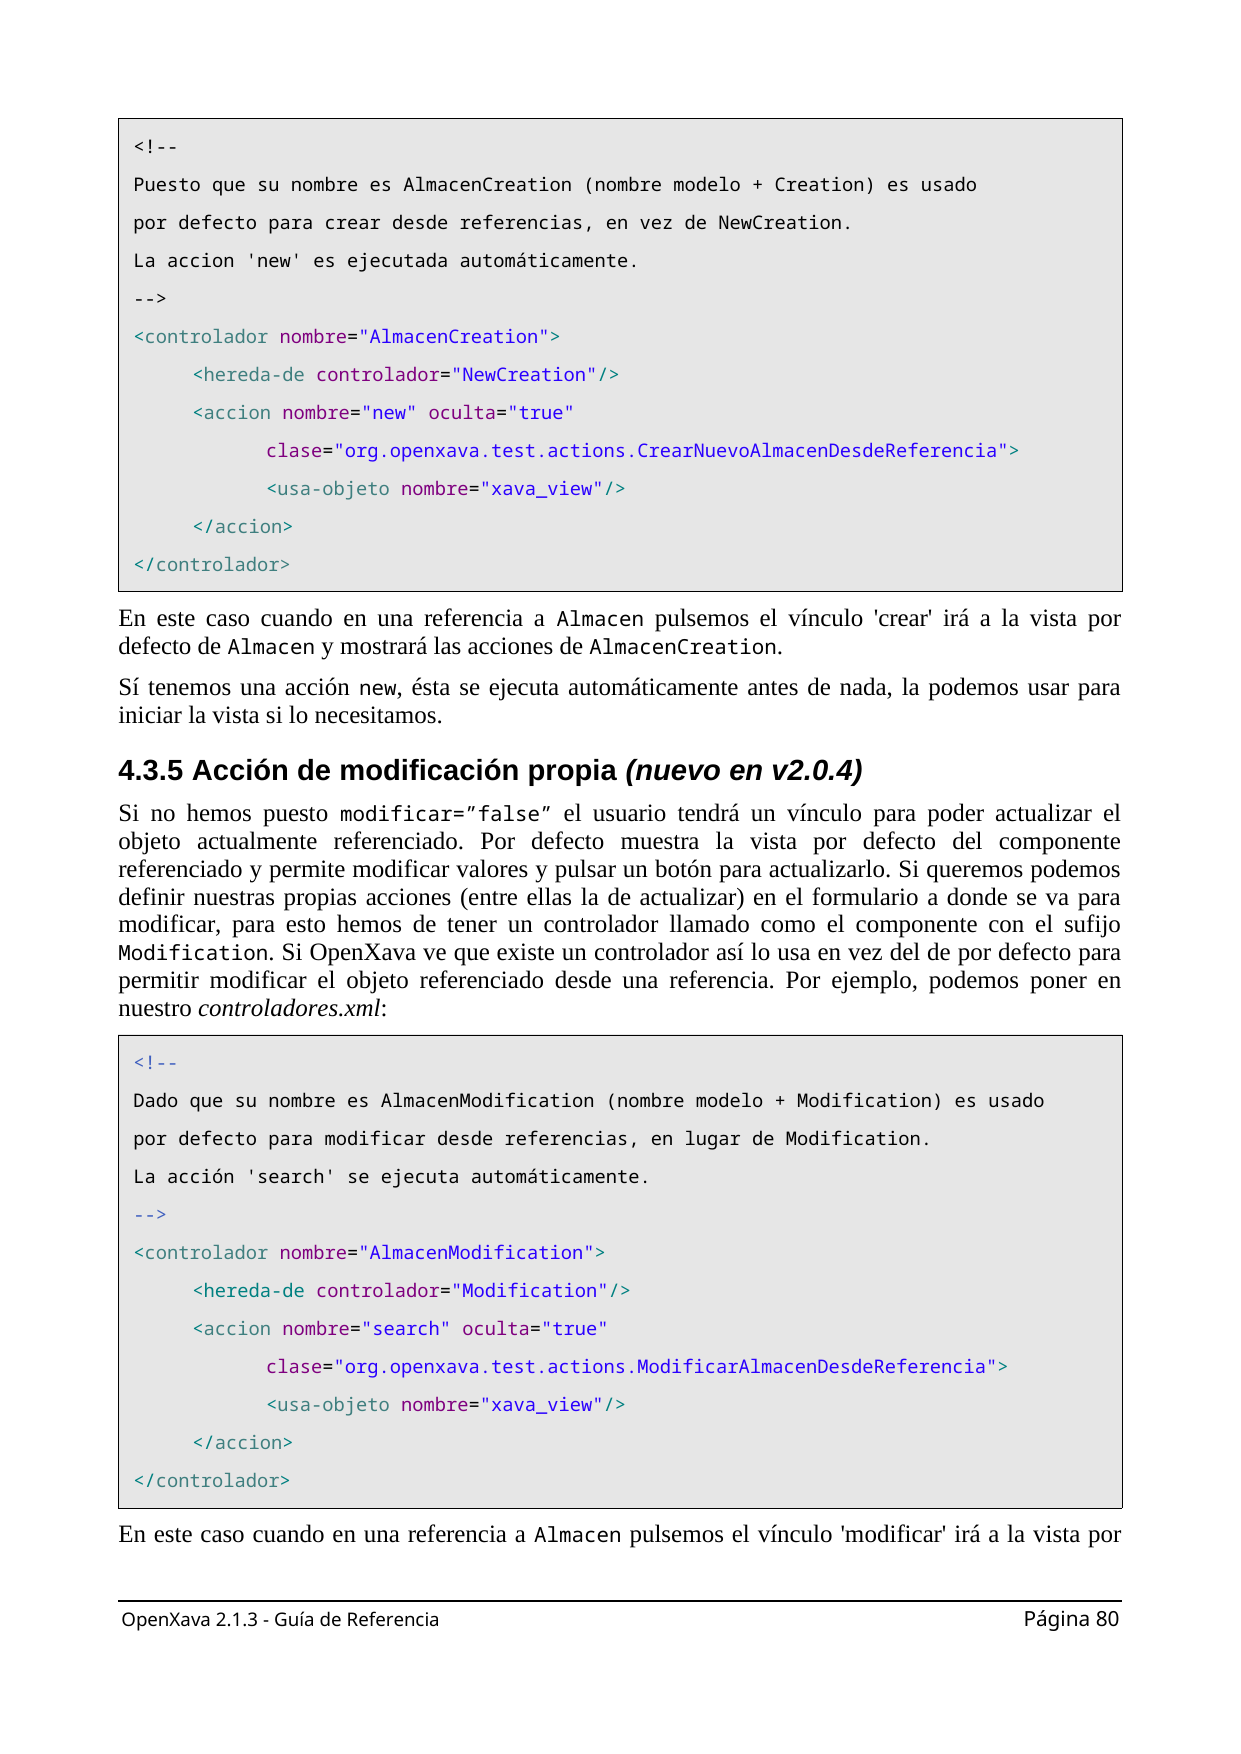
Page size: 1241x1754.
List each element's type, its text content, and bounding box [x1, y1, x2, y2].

text <usa-objeto nombre="xava_view"/> [119, 460, 1122, 498]
text por defecto para crear desde referencias, en vez de NewCreation. [119, 194, 1122, 232]
text Dado que su nombre es AlmacenModification (nombre modelo + Modification) es usado [119, 1072, 1122, 1111]
text clase="org.openxava.test.actions.CrearNuevoAlmacenDesdeReferencia"> [119, 422, 1122, 460]
text por defecto para modificar desde referencias, en lugar de Modification. [119, 1111, 1122, 1148]
text Sí tenemos una acción new, ésta se ejecuta automáticamente antes de nada, la podemos usar para iniciar la vista si lo necesitamos. [118, 673, 1122, 729]
text Si no hemos puesto modificar=”false” el usuario tendrá un vínculo para poder actualizar el objeto actualmente referenciado. Por defecto muestra la vista por defecto del componente referenciado y permite modificar valores y pulsar un botón para actualizarlo. Si queremos podemos definir nuestras propias acciones (entre ellas la de actualizar) en el formulario a donde se va para modificar, para esto hemos de tener un controlador llamado como el componente con el sufijo Modification. Si OpenXava ve que existe un controlador así lo usa en vez del de por defecto para permitir modificar el objeto referenciado desde una referencia. Por ejemplo, podemos poner en nuestro controladores.xml: [118, 799, 1122, 1022]
text <usa-objeto nombre="xava_view"/> [119, 1377, 1122, 1415]
text </controlador> [119, 536, 1122, 591]
text </accion> [119, 498, 1122, 536]
subtitle Acción de modificación propia (nuevo en v2.0.4) [118, 754, 1122, 787]
text En este caso cuando en una referencia a Almacen pulsemos el vínculo 'modificar' irá a la vista por [118, 1521, 1122, 1549]
text <!-- [119, 1036, 1122, 1072]
text <controlador nombre="AlmacenCreation"> [119, 308, 1122, 346]
text La acción 'search' se ejecuta automáticamente. [119, 1148, 1122, 1187]
text <accion nombre="new" oculta="true" [119, 384, 1122, 422]
text --> [119, 270, 1122, 308]
text <controlador nombre="AlmacenModification"> [119, 1224, 1122, 1263]
text <hereda-de controlador="Modification"/> [119, 1263, 1122, 1301]
text <hereda-de controlador="NewCreation"/> [119, 346, 1122, 384]
text <accion nombre="search" oculta="true" [119, 1301, 1122, 1339]
text </accion> [119, 1415, 1122, 1453]
text <!-- [119, 119, 1122, 156]
text </controlador> [119, 1453, 1122, 1508]
text Puesto que su nombre es AlmacenCreation (nombre modelo + Creation) es usado [119, 156, 1122, 194]
text clase="org.openxava.test.actions.ModificarAlmacenDesdeReferencia"> [119, 1339, 1122, 1377]
text --> [119, 1187, 1122, 1224]
text En este caso cuando en una referencia a Almacen pulsemos el vínculo 'crear' irá a la vista por defecto de Almacen y mostrará las acciones de AlmacenCreation. [118, 604, 1122, 661]
text La accion 'new' es ejecutada automáticamente. [119, 232, 1122, 270]
